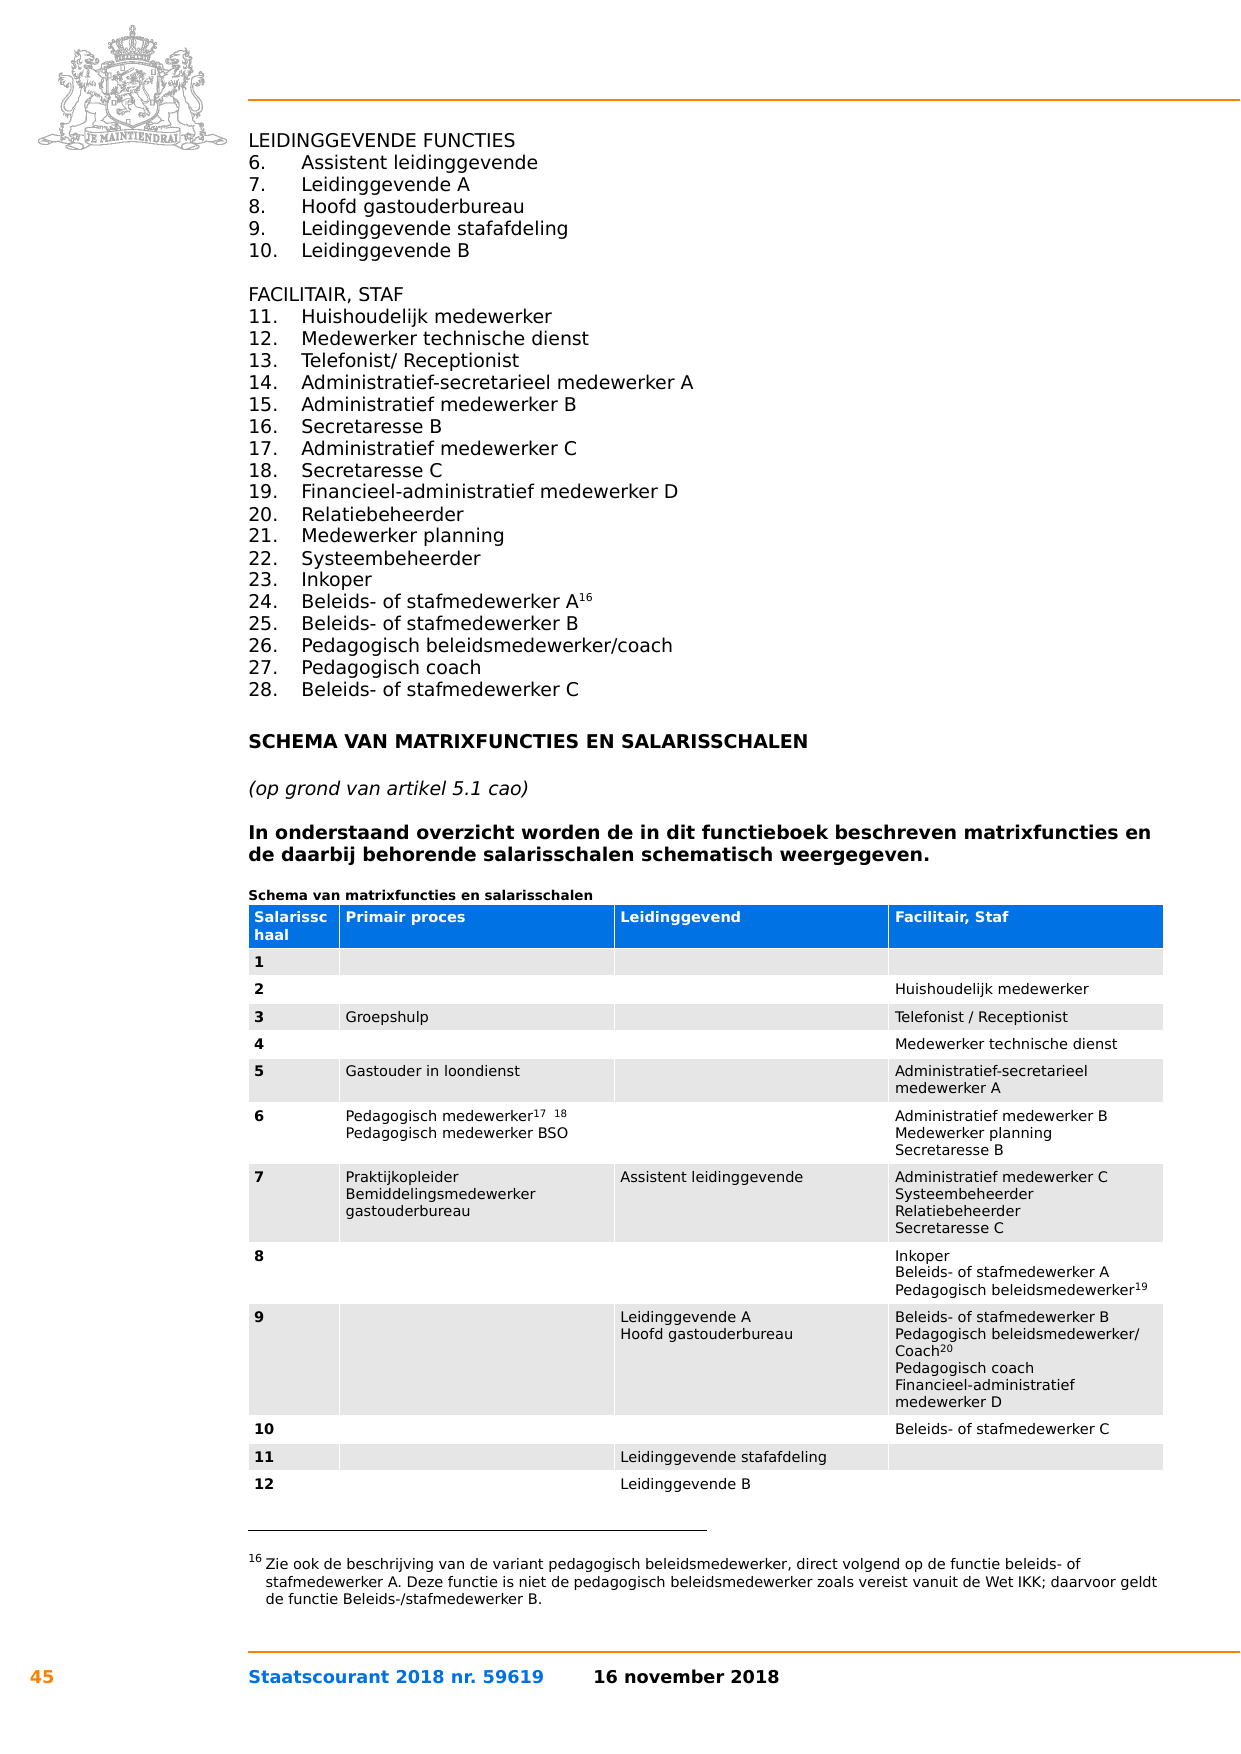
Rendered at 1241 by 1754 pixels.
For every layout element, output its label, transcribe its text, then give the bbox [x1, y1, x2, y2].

table_cell [340, 1471, 614, 1497]
table_cell Leidinggevende B [615, 1471, 888, 1497]
table_cell 12 [249, 1471, 339, 1497]
text 9. Leidinggevende stafafdeling [248, 218, 1163, 240]
text 18. Secretaresse C [248, 459, 1163, 481]
table_cell Huishoudelijk medewerker [889, 976, 1163, 1003]
table_cell 3 [249, 1004, 339, 1030]
text LEIDINGGEVENDE FUNCTIES [248, 130, 1163, 152]
text 6. Assistent leidinggevende [248, 152, 1163, 174]
table_cell [615, 1243, 888, 1303]
table_cell 6 [249, 1103, 339, 1163]
table_cell [889, 949, 1163, 975]
table_cell [340, 1444, 614, 1470]
table_cell 7 [249, 1164, 339, 1242]
table_cell Facilitair, Staf [889, 905, 1163, 948]
table_cell [340, 1243, 614, 1303]
text 21. Medewerker planning [248, 525, 1163, 547]
table_cell [889, 1444, 1163, 1470]
text 14. Administratief-secretarieel medewerker A [248, 372, 1163, 393]
text 12. Medewerker technische dienst [248, 328, 1163, 349]
table_cell 9 [249, 1304, 339, 1415]
table_cell Medewerker technische dienst [889, 1031, 1163, 1058]
table_cell 5 [249, 1059, 339, 1102]
text 26. Pedagogisch beleidsmedewerker/coach [248, 635, 1163, 657]
table_cell Administratief medewerker B Medewerker planning Secretaresse B [889, 1103, 1163, 1163]
table_cell Pedagogisch medewerker17 18 Pedagogisch medewerker BSO [340, 1103, 614, 1163]
text 11. Huishoudelijk medewerker [248, 306, 1163, 328]
table_cell [340, 976, 614, 1003]
table_cell Gastouder in loondienst [340, 1059, 614, 1102]
table_cell Praktijkopleider Bemiddelingsmedewerker gastouderbureau [340, 1164, 614, 1242]
text 25. Beleids- of stafmedewerker B [248, 613, 1163, 635]
table_header Schema van matrixfuncties en salarisschalen [248, 888, 1163, 904]
table_cell 8 [249, 1243, 339, 1303]
table_cell 11 [249, 1444, 339, 1470]
table_cell Primair proces [340, 905, 614, 948]
text In onderstaand overzicht worden de in dit functieboek beschreven matrixfuncties en de daarbij behorende salarisschalen schematisch weergegeven. [248, 822, 1163, 866]
text Zie ook de beschrijving van de variant pedagogisch beleidsmedewerker, direct volgend op de functie beleids- of stafmedewerker A. Deze functie is niet de pedagogisch beleidsmedewerker zoals vereist vanuit de Wet IKK; daarvoor geldt de functie Beleids-/stafmedewerker B. [248, 1552, 1163, 1608]
table_cell Leidinggevende stafafdeling [615, 1444, 888, 1470]
text 8. Hoofd gastouderbureau [248, 196, 1163, 218]
text 20. Relatiebeheerder [248, 503, 1163, 525]
text 17. Administratief medewerker C [248, 437, 1163, 459]
table_cell Groepshulp [340, 1004, 614, 1030]
table_cell [615, 1103, 888, 1163]
text 13. Telefonist/ Receptionist [248, 349, 1163, 372]
table_cell [615, 1416, 888, 1443]
table_cell [340, 1304, 614, 1415]
table_cell [340, 1416, 614, 1443]
text FACILITAIR, STAF [248, 284, 1163, 306]
table_cell [615, 949, 888, 975]
table_cell [340, 1031, 614, 1058]
table_cell 10 [249, 1416, 339, 1443]
text 7. Leidinggevende A [248, 174, 1163, 196]
text 15. Administratief medewerker B [248, 393, 1163, 416]
text 22. Systeembeheerder [248, 547, 1163, 569]
table_cell Telefonist / Receptionist [889, 1004, 1163, 1030]
table_cell [615, 976, 888, 1003]
table_cell Administratief medewerker C Systeembeheerder Relatiebeheerder Secretaresse C [889, 1164, 1163, 1242]
table_cell [340, 949, 614, 975]
text 24. Beleids- of stafmedewerker A [248, 591, 1163, 613]
table_cell Leidinggevend [615, 905, 888, 948]
table_cell 4 [249, 1031, 339, 1058]
text 27. Pedagogisch coach [248, 657, 1163, 679]
table_cell [889, 1471, 1163, 1497]
table_cell 2 [249, 976, 339, 1003]
table_cell Beleids- of stafmedewerker C [889, 1416, 1163, 1443]
subtitle SCHEMA VAN MATRIXFUNCTIES EN SALARISSCHALEN [248, 731, 1163, 753]
table_cell [615, 1059, 888, 1102]
text 16. Secretaresse B [248, 416, 1163, 437]
table_cell Leidinggevende A Hoofd gastouderbureau [615, 1304, 888, 1415]
text 23. Inkoper [248, 569, 1163, 591]
table_cell Beleids- of stafmedewerker B Pedagogisch beleidsmedewerker/ Coach20 Pedagogisch coach Financieel-administratief medewerker D [889, 1304, 1163, 1415]
picture [38, 25, 227, 150]
text 28. Beleids- of stafmedewerker C [248, 679, 1163, 701]
text 10. Leidinggevende B [248, 240, 1163, 262]
table_cell Administratief-secretarieel medewerker A [889, 1059, 1163, 1102]
subtitle (op grond van artikel 5.1 cao) [248, 778, 1163, 800]
table_cell [615, 1031, 888, 1058]
table_cell Assistent leidinggevende [615, 1164, 888, 1242]
table_cell Salarisschaal [249, 905, 339, 948]
text 19. Financieel-administratief medewerker D [248, 481, 1163, 503]
table_cell 1 [249, 949, 339, 975]
table_cell [615, 1004, 888, 1030]
table_cell Inkoper Beleids- of stafmedewerker A Pedagogisch beleidsmedewerker19 [889, 1243, 1163, 1303]
